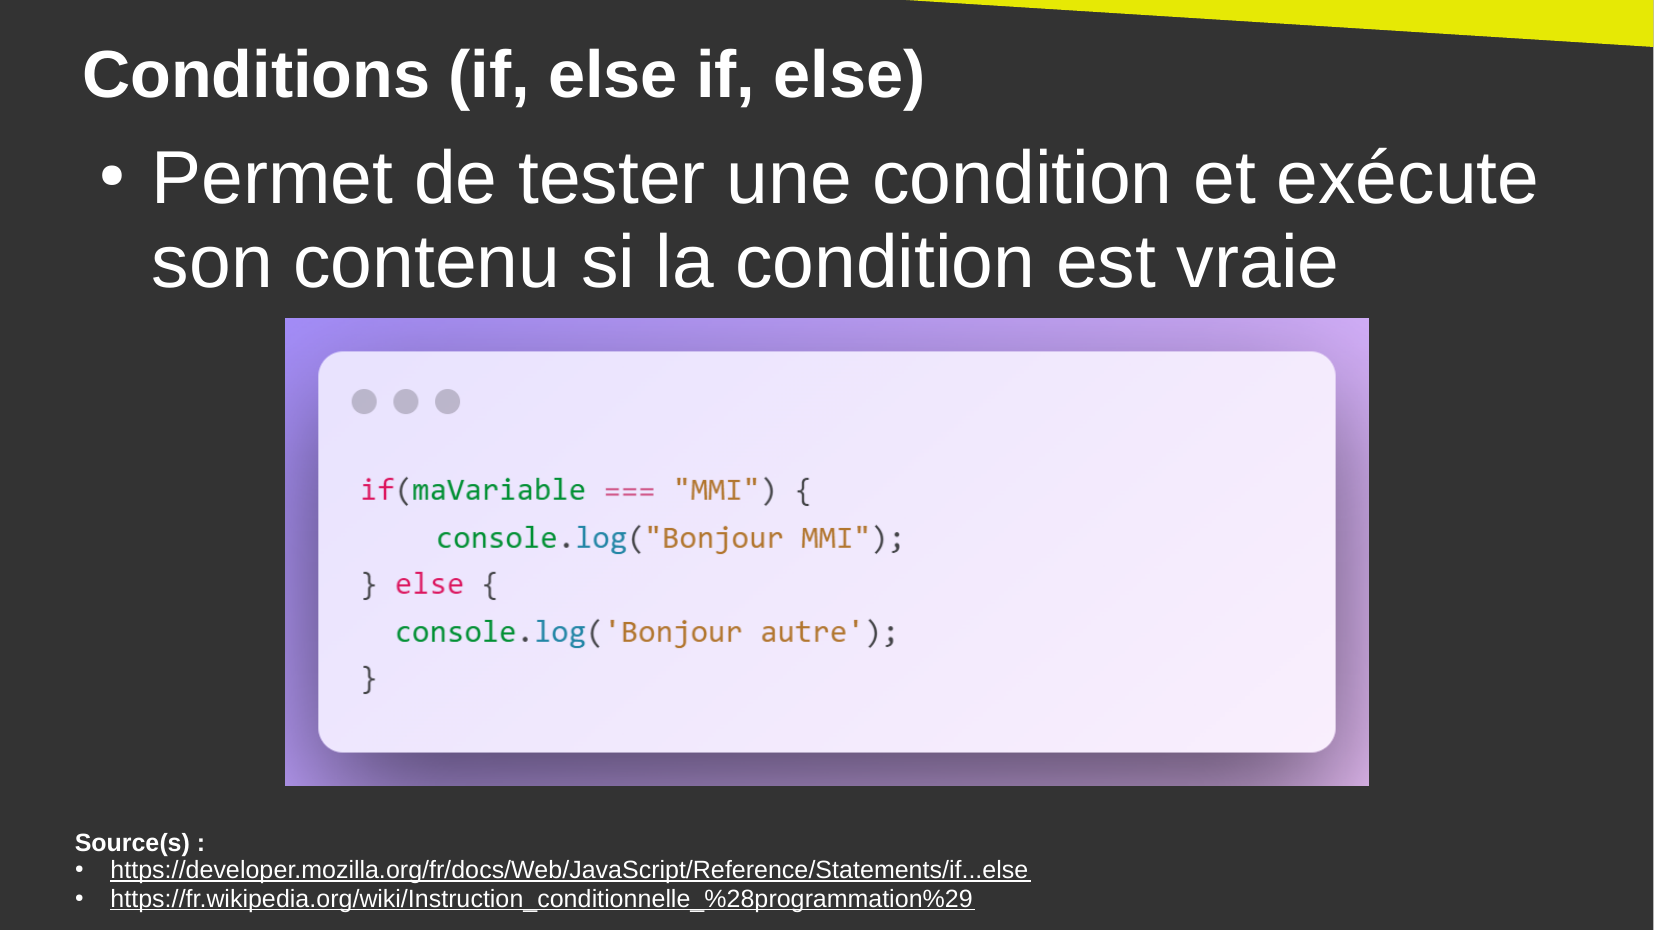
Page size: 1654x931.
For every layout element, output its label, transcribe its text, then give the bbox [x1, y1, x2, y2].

title Conditions (if, else if, else) [82, 37, 1571, 114]
list Permet de tester une condition et exécute son contenu si la condition est vraie [80, 135, 1620, 544]
picture [285, 318, 1369, 786]
text_box [906, 0, 1654, 47]
text_box Source(s) : https://developer.mozilla.org/fr/docs/Web/JavaScript/Reference/Statements/if...else https://fr.wikipedia.org/wiki/Instruction_conditionnelle_%28programmation%29 [60, 820, 1583, 920]
